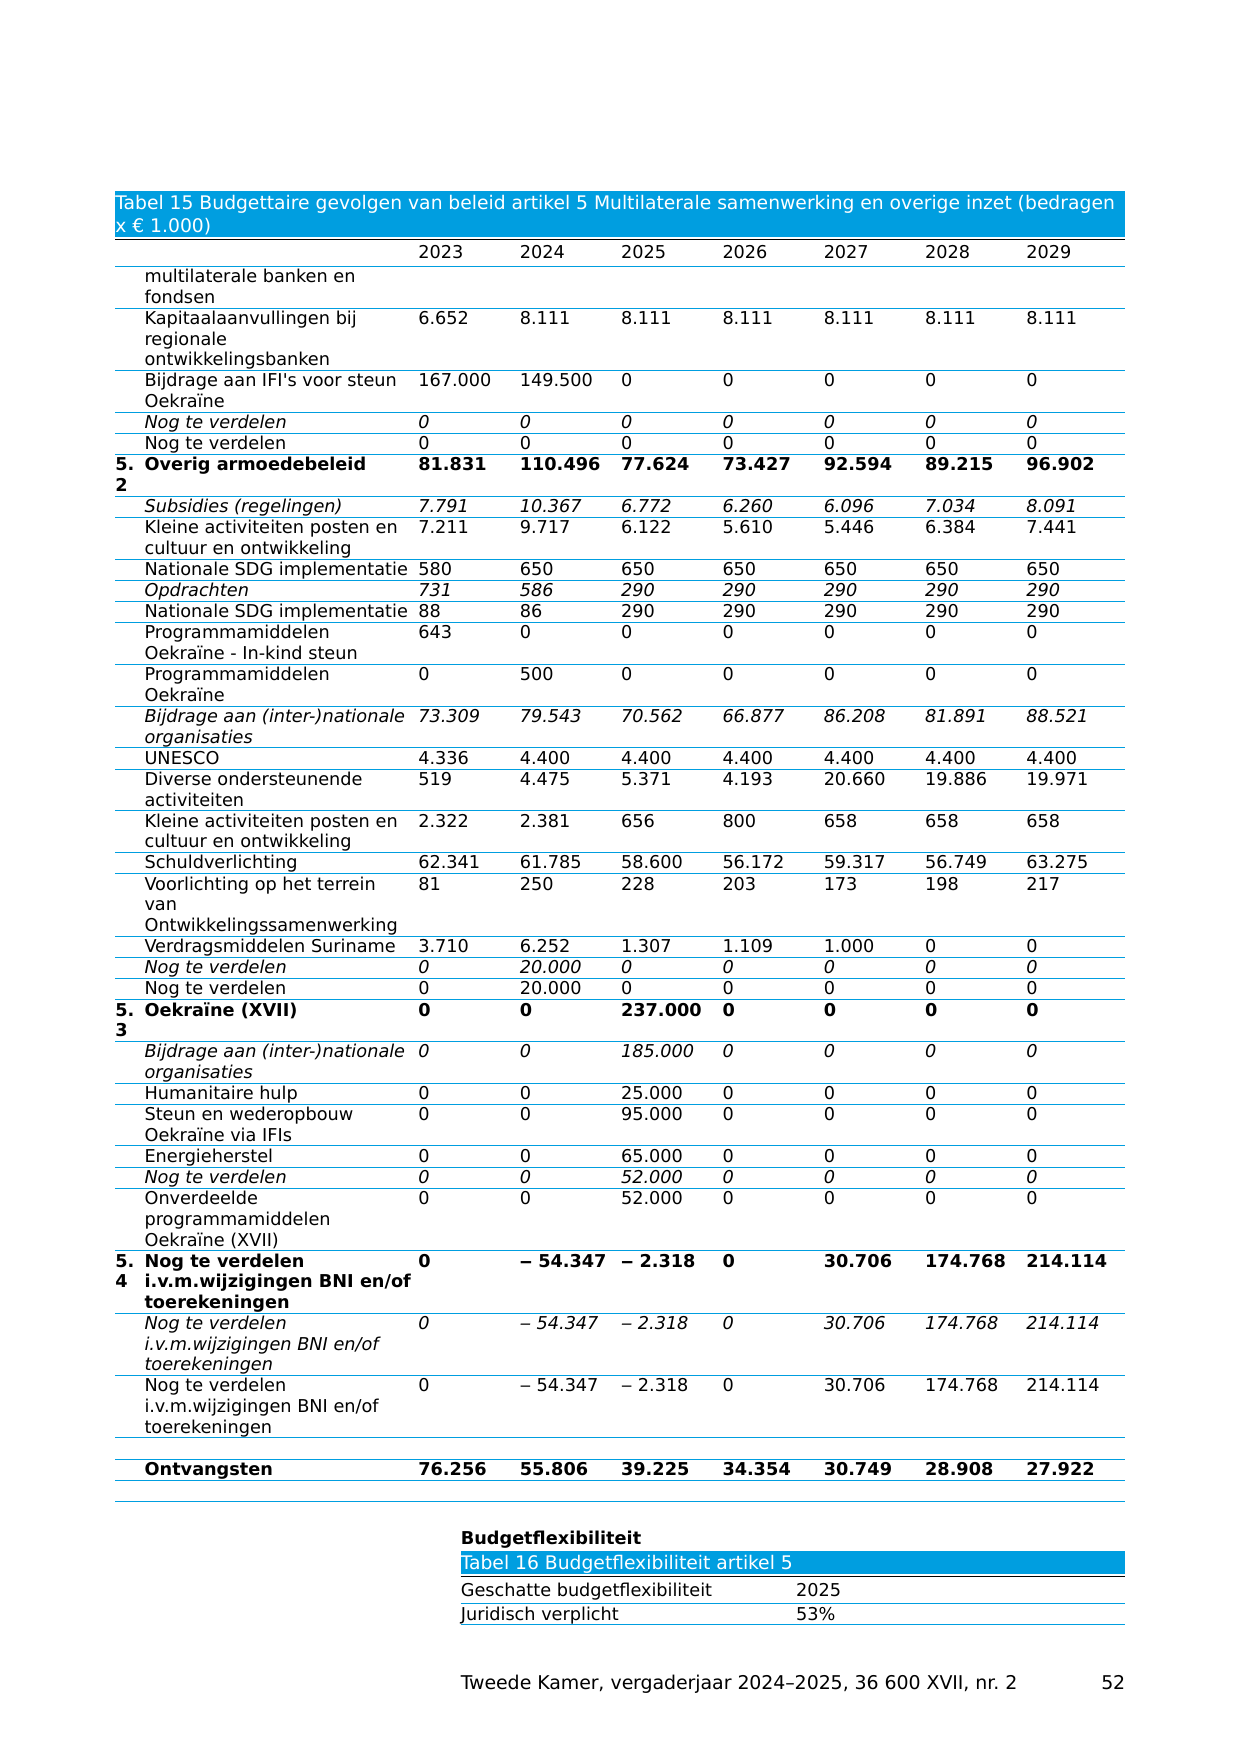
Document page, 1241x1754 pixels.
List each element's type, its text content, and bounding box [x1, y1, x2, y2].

table_cell 0 [719, 1042, 821, 1082]
table_cell 0 [821, 979, 922, 999]
table_cell 0 [719, 413, 821, 433]
table_cell 73.309 [415, 707, 517, 747]
table_cell [115, 770, 141, 810]
table_cell 81.891 [922, 707, 1023, 747]
table_cell [821, 1481, 922, 1501]
table_cell 0 [415, 665, 517, 706]
table_cell 0 [922, 1189, 1023, 1250]
table_cell 86 [517, 602, 618, 622]
table_cell 4.336 [415, 748, 517, 768]
table_cell 650 [1023, 560, 1125, 580]
table_cell 0 [719, 665, 821, 706]
table_cell [115, 371, 141, 412]
table_cell 6.652 [415, 309, 517, 370]
table_cell 7.034 [922, 497, 1023, 517]
table_cell [115, 811, 141, 852]
table_cell 81.831 [415, 455, 517, 496]
table_cell Nog te verdelen [141, 1168, 415, 1188]
table_cell 0 [821, 1000, 922, 1041]
table_cell multilaterale banken en fondsen [141, 267, 415, 307]
table_cell 5.2 [115, 455, 141, 496]
table_cell 290 [922, 581, 1023, 601]
table_cell 30.706 [821, 1314, 922, 1375]
table_cell 0 [922, 413, 1023, 433]
table_cell 0 [415, 1000, 517, 1041]
table_cell 174.768 [922, 1314, 1023, 1375]
table_cell 0 [821, 1105, 922, 1145]
table_cell [517, 267, 618, 307]
table_cell [115, 309, 141, 370]
table_cell Nog te verdelen i.v.m.wijzigingen BNI en/of toerekeningen [141, 1251, 415, 1312]
table_cell 0 [517, 1189, 618, 1250]
table_cell Nog te verdelen [141, 434, 415, 454]
table_cell 0 [415, 1314, 517, 1375]
table_cell 8.111 [517, 309, 618, 370]
table_cell 0 [719, 623, 821, 664]
table_cell [115, 560, 141, 580]
table_cell [115, 1168, 141, 1188]
table_cell [115, 1438, 141, 1458]
table_cell 0 [922, 1000, 1023, 1041]
table_cell 4.400 [821, 748, 922, 768]
table_cell [415, 1481, 517, 1501]
table_cell 88 [415, 602, 517, 622]
table_cell ‒ 2.318 [618, 1251, 719, 1312]
table_cell 27.922 [1023, 1460, 1125, 1479]
table_cell [517, 1481, 618, 1501]
table_cell [922, 1481, 1023, 1501]
table_cell 290 [618, 602, 719, 622]
table_cell 2025 [618, 240, 719, 266]
table_cell [115, 413, 141, 433]
table_cell [922, 1438, 1023, 1458]
table_cell 0 [517, 1146, 618, 1167]
table_cell 0 [821, 1042, 922, 1082]
table_cell 149.500 [517, 371, 618, 412]
table_cell 1.307 [618, 937, 719, 957]
table_cell Nog te verdelen i.v.m.wijzigingen BNI en/of toerekeningen [141, 1376, 415, 1437]
table_cell 0 [618, 413, 719, 433]
table_cell 1.109 [719, 937, 821, 957]
table_cell 96.902 [1023, 455, 1125, 496]
table_cell Overig armoedebeleid [141, 455, 415, 496]
table_cell 519 [415, 770, 517, 810]
table_cell Humanitaire hulp [141, 1084, 415, 1104]
table_cell 0 [719, 371, 821, 412]
table_cell 4.400 [618, 748, 719, 768]
table_cell Nationale SDG implementatie [141, 560, 415, 580]
table_cell 0 [821, 434, 922, 454]
table_cell Bijdrage aan (inter-)nationale organisaties [141, 1042, 415, 1082]
table_cell [115, 874, 141, 936]
table_cell 5.4 [115, 1251, 141, 1312]
table_cell 650 [618, 560, 719, 580]
table_cell Bijdrage aan (inter-)nationale organisaties [141, 707, 415, 747]
table_cell 0 [922, 623, 1023, 664]
table_cell [141, 1481, 415, 1501]
table_cell 5.3 [115, 1000, 141, 1041]
table_cell 8.111 [618, 309, 719, 370]
table_cell 0 [922, 1084, 1023, 1104]
table_cell 0 [1023, 371, 1125, 412]
table_cell 0 [517, 434, 618, 454]
table_cell 643 [415, 623, 517, 664]
table_cell 0 [517, 1042, 618, 1082]
table_cell [821, 267, 922, 307]
table_cell 55.806 [517, 1460, 618, 1479]
table_cell 0 [415, 1168, 517, 1188]
table_cell 20.000 [517, 979, 618, 999]
table_cell 5.610 [719, 518, 821, 558]
table_cell 25.000 [618, 1084, 719, 1104]
table_cell Subsidies (regelingen) [141, 497, 415, 517]
table_cell 174.768 [922, 1376, 1023, 1437]
table_cell 0 [922, 434, 1023, 454]
table_cell Diverse ondersteunende activiteiten [141, 770, 415, 810]
table_cell 92.594 [821, 455, 922, 496]
table_cell Nog te verdelen [141, 413, 415, 433]
table_cell 20.000 [517, 958, 618, 978]
table_cell 290 [922, 602, 1023, 622]
table_cell 0 [415, 1376, 517, 1437]
table_cell 4.400 [922, 748, 1023, 768]
table_cell 5.446 [821, 518, 922, 558]
table_cell 0 [719, 1251, 821, 1312]
table_cell 39.225 [618, 1460, 719, 1479]
table_cell 217 [1023, 874, 1125, 936]
table_cell 2.322 [415, 811, 517, 852]
table_cell 0 [719, 958, 821, 978]
table_cell Ontvangsten [141, 1460, 415, 1479]
table_cell 0 [922, 665, 1023, 706]
table_cell 0 [517, 1168, 618, 1188]
table_cell 0 [821, 623, 922, 664]
table_cell 19.886 [922, 770, 1023, 810]
table_cell 658 [1023, 811, 1125, 852]
table_cell 86.208 [821, 707, 922, 747]
table_cell 30.706 [821, 1376, 922, 1437]
table_cell [618, 1481, 719, 1501]
table_cell 290 [719, 581, 821, 601]
table_cell 290 [821, 602, 922, 622]
table_cell 8.111 [821, 309, 922, 370]
table_cell Bijdrage aan IFI's voor steun Oekraïne [141, 371, 415, 412]
table_cell 2025 [793, 1577, 1125, 1603]
table_cell 73.427 [719, 455, 821, 496]
table_cell 4.193 [719, 770, 821, 810]
table_cell 0 [415, 1189, 517, 1250]
table_cell [719, 267, 821, 307]
table_cell [141, 1438, 415, 1458]
table_cell ‒ 54.347 [517, 1251, 618, 1312]
table_cell 0 [719, 1146, 821, 1167]
table_cell 2029 [1023, 240, 1125, 266]
table_cell 76.256 [415, 1460, 517, 1479]
table_cell [115, 1105, 141, 1145]
table_cell [115, 1481, 141, 1501]
table_cell 0 [1023, 937, 1125, 957]
table_cell Voorlichting op het terrein van Ontwikkelingssamenwerking [141, 874, 415, 936]
table_cell 0 [821, 958, 922, 978]
table_cell 58.600 [618, 853, 719, 873]
table_cell 2024 [517, 240, 618, 266]
table_cell 10.367 [517, 497, 618, 517]
table_cell 53% [793, 1604, 1125, 1624]
table_cell 0 [821, 1168, 922, 1188]
table_cell Kapitaalaanvullingen bij regionale ontwikkelingsbanken [141, 309, 415, 370]
table_cell 0 [922, 937, 1023, 957]
table_cell 290 [1023, 602, 1125, 622]
table_cell 0 [415, 1146, 517, 1167]
table_cell 2027 [821, 240, 922, 266]
table_cell 52.000 [618, 1189, 719, 1250]
table_cell 290 [1023, 581, 1125, 601]
table_cell 63.275 [1023, 853, 1125, 873]
table_cell 203 [719, 874, 821, 936]
table_cell 95.000 [618, 1105, 719, 1145]
table_cell [115, 665, 141, 706]
table_cell 0 [517, 1105, 618, 1145]
table_cell 0 [719, 1000, 821, 1041]
table_cell 0 [1023, 665, 1125, 706]
table_cell Kleine activiteiten posten en cultuur en ontwikkeling [141, 518, 415, 558]
table_cell [115, 518, 141, 558]
table_cell 65.000 [618, 1146, 719, 1167]
table_cell 110.496 [517, 455, 618, 496]
table_cell 1.000 [821, 937, 922, 957]
table_cell 658 [821, 811, 922, 852]
table_cell [115, 748, 141, 768]
table_cell 7.211 [415, 518, 517, 558]
table_cell 0 [618, 979, 719, 999]
table_cell [115, 979, 141, 999]
table_cell 650 [821, 560, 922, 580]
table_cell 2023 [415, 240, 517, 266]
table_cell 61.785 [517, 853, 618, 873]
table_cell [115, 937, 141, 957]
table_cell 5.371 [618, 770, 719, 810]
table_cell 214.114 [1023, 1376, 1125, 1437]
table_cell 0 [922, 1105, 1023, 1145]
table_cell 0 [922, 1146, 1023, 1167]
table_cell 8.111 [1023, 309, 1125, 370]
table_cell Opdrachten [141, 581, 415, 601]
table_cell 0 [1023, 1189, 1125, 1250]
table_cell ‒ 54.347 [517, 1314, 618, 1375]
table_cell [115, 1376, 141, 1437]
table_cell 658 [922, 811, 1023, 852]
table_cell 8.091 [1023, 497, 1125, 517]
table_cell [115, 497, 141, 517]
table_cell [618, 1438, 719, 1458]
table_cell [517, 1438, 618, 1458]
table_cell 7.441 [1023, 518, 1125, 558]
table_cell Verdragsmiddelen Suriname [141, 937, 415, 957]
table_cell 0 [1023, 1168, 1125, 1188]
table_cell 0 [415, 434, 517, 454]
table_cell 0 [719, 1376, 821, 1437]
table_cell 167.000 [415, 371, 517, 412]
table_cell 6.122 [618, 518, 719, 558]
table_cell 9.717 [517, 518, 618, 558]
table_cell 7.791 [415, 497, 517, 517]
table_cell [115, 707, 141, 747]
table_cell 0 [821, 665, 922, 706]
table_cell [115, 602, 141, 622]
table_cell 6.772 [618, 497, 719, 517]
table_cell [115, 1146, 141, 1167]
table_cell 4.400 [1023, 748, 1125, 768]
table_cell 6.252 [517, 937, 618, 957]
table_cell 290 [618, 581, 719, 601]
table_cell 731 [415, 581, 517, 601]
table_cell 28.908 [922, 1460, 1023, 1479]
table_cell Steun en wederopbouw Oekraïne via IFIs [141, 1105, 415, 1145]
table_cell 52.000 [618, 1168, 719, 1188]
table_cell [115, 1460, 141, 1479]
table_cell [115, 1189, 141, 1250]
table_cell Oekraïne (XVII) [141, 1000, 415, 1041]
table_cell 0 [719, 1189, 821, 1250]
table_cell 77.624 [618, 455, 719, 496]
table_cell 0 [1023, 1042, 1125, 1082]
table_cell 173 [821, 874, 922, 936]
table_cell 89.215 [922, 455, 1023, 496]
table_cell 0 [821, 371, 922, 412]
table_cell 0 [922, 371, 1023, 412]
table_cell 0 [1023, 434, 1125, 454]
table_cell ‒ 2.318 [618, 1376, 719, 1437]
table_cell [719, 1438, 821, 1458]
table_cell 0 [821, 1189, 922, 1250]
table_cell 56.749 [922, 853, 1023, 873]
table_cell 6.384 [922, 518, 1023, 558]
table_cell 4.400 [517, 748, 618, 768]
table_cell [141, 240, 415, 266]
table_cell 59.317 [821, 853, 922, 873]
table_cell 30.749 [821, 1460, 922, 1479]
table_cell 81 [415, 874, 517, 936]
table_cell [115, 267, 141, 307]
table_cell 0 [415, 413, 517, 433]
table_cell 66.877 [719, 707, 821, 747]
table_cell 174.768 [922, 1251, 1023, 1312]
table_cell [1023, 1438, 1125, 1458]
table_cell 0 [618, 371, 719, 412]
table_cell 0 [719, 1105, 821, 1145]
table_cell 0 [1023, 1084, 1125, 1104]
table_cell 214.114 [1023, 1314, 1125, 1375]
table_cell 0 [1023, 1105, 1125, 1145]
table_cell 0 [922, 958, 1023, 978]
table_cell [115, 434, 141, 454]
table_cell [115, 853, 141, 873]
table_cell 656 [618, 811, 719, 852]
table_cell Nationale SDG implementatie [141, 602, 415, 622]
table_cell [115, 1314, 141, 1375]
table_cell Programmamiddelen Oekraïne [141, 665, 415, 706]
table_cell 0 [1023, 1000, 1125, 1041]
table_cell 88.521 [1023, 707, 1125, 747]
table_cell 0 [415, 1251, 517, 1312]
table_cell 2.381 [517, 811, 618, 852]
table_cell 650 [922, 560, 1023, 580]
text Budgetflexibiliteit [461, 1526, 1125, 1549]
table_cell Nog te verdelen i.v.m.wijzigingen BNI en/of toerekeningen [141, 1314, 415, 1375]
table_cell [719, 1481, 821, 1501]
table_cell 0 [922, 979, 1023, 999]
table_cell [115, 240, 141, 266]
table_cell [821, 1438, 922, 1458]
table_cell 290 [821, 581, 922, 601]
table_cell [115, 1084, 141, 1104]
table_cell 0 [618, 665, 719, 706]
table_cell 20.660 [821, 770, 922, 810]
table_cell [115, 623, 141, 664]
table_cell 0 [517, 1084, 618, 1104]
table_cell Nog te verdelen [141, 958, 415, 978]
table_cell Energieherstel [141, 1146, 415, 1167]
table_cell [1023, 1481, 1125, 1501]
table_cell 0 [821, 1084, 922, 1104]
table_cell 0 [415, 1084, 517, 1104]
table_cell [115, 958, 141, 978]
table_cell [618, 267, 719, 307]
table_cell 580 [415, 560, 517, 580]
table_cell 34.354 [719, 1460, 821, 1479]
table_cell 228 [618, 874, 719, 936]
table_cell 800 [719, 811, 821, 852]
table_cell 0 [415, 1042, 517, 1082]
table_cell [922, 267, 1023, 307]
table_cell 0 [618, 623, 719, 664]
table_cell 0 [821, 413, 922, 433]
table_cell 0 [415, 958, 517, 978]
table_cell Schuldverlichting [141, 853, 415, 873]
table_cell 2026 [719, 240, 821, 266]
table_cell 650 [517, 560, 618, 580]
table_cell 56.172 [719, 853, 821, 873]
table_cell 4.400 [719, 748, 821, 768]
table_cell 0 [719, 1168, 821, 1188]
table_cell 0 [1023, 623, 1125, 664]
table_cell 0 [517, 1000, 618, 1041]
table_cell 0 [618, 958, 719, 978]
table_cell 198 [922, 874, 1023, 936]
table_cell 0 [1023, 1146, 1125, 1167]
table_cell 0 [719, 1314, 821, 1375]
table_cell 185.000 [618, 1042, 719, 1082]
table_cell 8.111 [922, 309, 1023, 370]
table_cell 0 [618, 434, 719, 454]
table_cell Juridisch verplicht [461, 1604, 793, 1624]
table_cell 0 [517, 623, 618, 664]
table_cell 4.475 [517, 770, 618, 810]
table_cell 290 [719, 602, 821, 622]
table_cell 0 [922, 1042, 1023, 1082]
table_cell ‒ 2.318 [618, 1314, 719, 1375]
table_cell Geschatte budgetflexibiliteit [461, 1577, 793, 1603]
table_cell 30.706 [821, 1251, 922, 1312]
table_cell 0 [719, 979, 821, 999]
table_cell 62.341 [415, 853, 517, 873]
table_cell 250 [517, 874, 618, 936]
table_cell 19.971 [1023, 770, 1125, 810]
table_cell [415, 1438, 517, 1458]
table_cell 0 [1023, 979, 1125, 999]
table_cell 3.710 [415, 937, 517, 957]
table_cell [115, 1042, 141, 1082]
table_cell Kleine activiteiten posten en cultuur en ontwikkeling [141, 811, 415, 852]
table_cell 70.562 [618, 707, 719, 747]
table_cell 0 [821, 1146, 922, 1167]
table_cell 79.543 [517, 707, 618, 747]
table_cell 0 [1023, 958, 1125, 978]
table_cell 500 [517, 665, 618, 706]
table_cell [415, 267, 517, 307]
table_cell 586 [517, 581, 618, 601]
table_cell 650 [719, 560, 821, 580]
table_cell Onverdeelde programmamiddelen Oekraïne (XVII) [141, 1189, 415, 1250]
table_cell [1023, 267, 1125, 307]
table_cell 0 [719, 1084, 821, 1104]
table_cell 0 [517, 413, 618, 433]
table_cell 0 [1023, 413, 1125, 433]
table_cell 0 [415, 1105, 517, 1145]
table_cell 0 [922, 1168, 1023, 1188]
table_cell 237.000 [618, 1000, 719, 1041]
table_cell Programmamiddelen Oekraïne - In-kind steun [141, 623, 415, 664]
table_cell 0 [415, 979, 517, 999]
table_cell 6.260 [719, 497, 821, 517]
table_cell 6.096 [821, 497, 922, 517]
table_cell 0 [719, 434, 821, 454]
table_cell 214.114 [1023, 1251, 1125, 1312]
table_cell ‒ 54.347 [517, 1376, 618, 1437]
table_cell 2028 [922, 240, 1023, 266]
table_cell [115, 581, 141, 601]
table_cell UNESCO [141, 748, 415, 768]
table_cell 8.111 [719, 309, 821, 370]
table_cell Nog te verdelen [141, 979, 415, 999]
